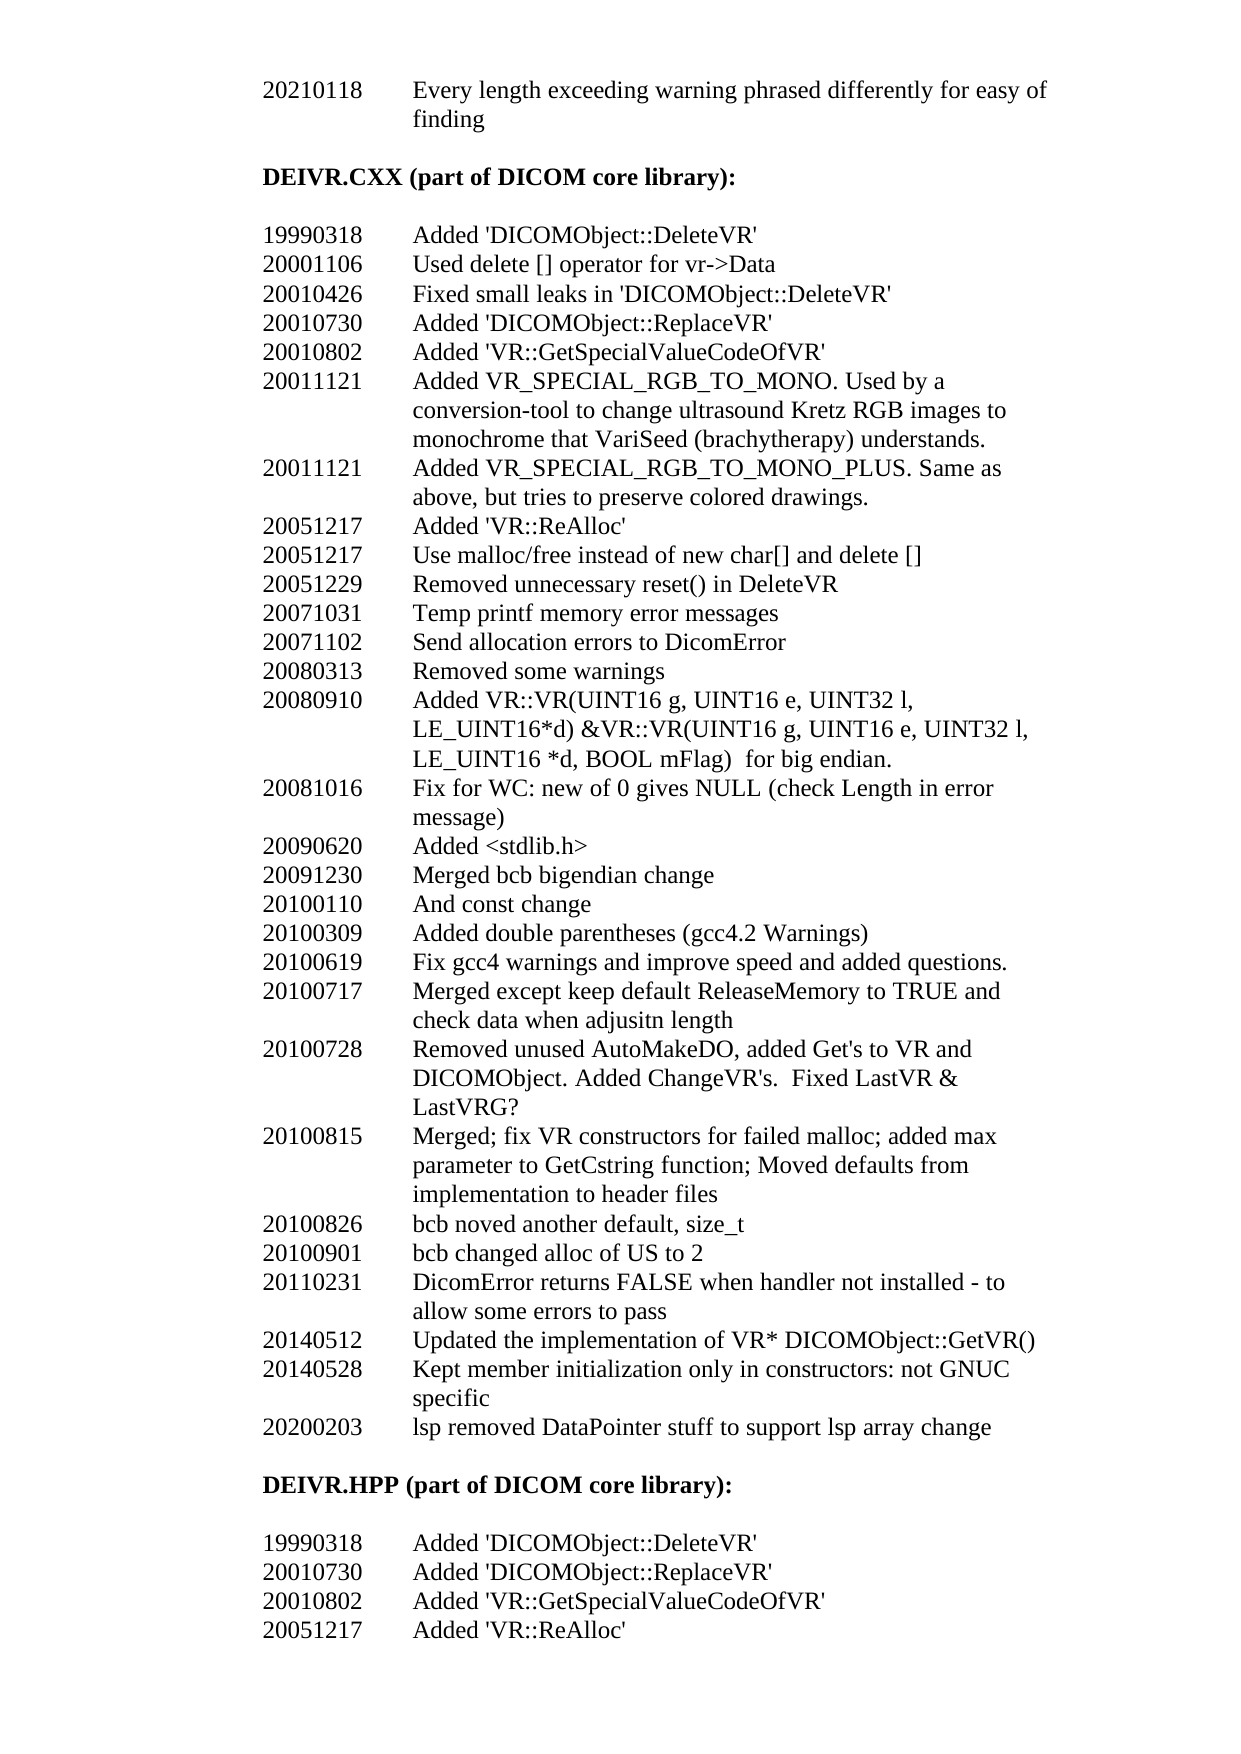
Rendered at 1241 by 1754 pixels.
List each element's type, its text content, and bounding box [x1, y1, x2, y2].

text 20100309 Added double parentheses (gcc4.2 Warnings) [187, 918, 1053, 947]
text 20080313 Removed some warnings [187, 656, 1053, 685]
text 20051217 Use malloc/free instead of new char[] and delete [] [187, 540, 1053, 569]
text 19990318 Added 'DICOMObject::DeleteVR' [187, 220, 1053, 249]
text 20100901 bcb changed alloc of US to 2 [187, 1237, 1053, 1267]
text 20140528 Kept member initialization only in constructors: not GNUC specific [187, 1354, 1053, 1412]
text 20091230 Merged bcb bigendian change [187, 860, 1053, 889]
text 20090620 Added <stdlib.h> [187, 831, 1053, 860]
text 19990318 Added 'DICOMObject::DeleteVR' [187, 1528, 1053, 1557]
text 20010802 Added 'VR::GetSpecialValueCodeOfVR' [187, 1586, 1053, 1615]
text 20051217 Added 'VR::ReAlloc' [187, 511, 1053, 540]
text 20100619 Fix gcc4 warnings and improve speed and added questions. [187, 947, 1053, 976]
text 20010730 Added 'DICOMObject::ReplaceVR' [187, 307, 1053, 337]
text 20010802 Added 'VR::GetSpecialValueCodeOfVR' [187, 337, 1053, 366]
text 20210118 Every length exceeding warning phrased differently for easy of finding [187, 75, 1053, 133]
text 20051229 Removed unnecessary reset() in DeleteVR [187, 569, 1053, 598]
text 20010426 Fixed small leaks in 'DICOMObject::DeleteVR' [187, 278, 1053, 307]
text 20051217 Added 'VR::ReAlloc' [187, 1615, 1053, 1644]
text 20071102 Send allocation errors to DicomError [187, 627, 1053, 656]
text DEIVR.CXX (part of DICOM core library): [187, 162, 1053, 191]
text DEIVR.HPP (part of DICOM core library): [187, 1470, 1053, 1499]
text 20100717 Merged except keep default ReleaseMemory to TRUE and check data when adjusitn length [187, 976, 1053, 1034]
text 20100728 Removed unused AutoMakeDO, added Get's to VR and DICOMObject. Added ChangeVR's. Fixed LastVR & LastVRG? [187, 1034, 1053, 1121]
text 20010730 Added 'DICOMObject::ReplaceVR' [187, 1557, 1053, 1586]
text 20140512 Updated the implementation of VR* DICOMObject::GetVR() [187, 1325, 1053, 1354]
text 20100826 bcb noved another default, size_t [187, 1208, 1053, 1237]
text 20200203 lsp removed DataPointer stuff to support lsp array change [187, 1412, 1053, 1441]
text 20001106 Used delete [] operator for vr->Data [187, 249, 1053, 278]
text 20011121 Added VR_SPECIAL_RGB_TO_MONO_PLUS. Same as above, but tries to preserve colored drawings. [262, 453, 1053, 511]
text 20100110 And const change [187, 889, 1053, 918]
text 20100815 Merged; fix VR constructors for failed malloc; added max parameter to GetCstring function; Moved defaults from implementation to header files [187, 1121, 1053, 1208]
text 20080910 Added VR::VR(UINT16 g, UINT16 e, UINT32 l, LE_UINT16*d) &VR::VR(UINT16 g, UINT16 e, UINT32 l, LE_UINT16 *d, BOOL mFlag) for big endian. [187, 685, 1053, 772]
text 20011121 Added VR_SPECIAL_RGB_TO_MONO. Used by a conversion-tool to change ultrasound Kretz RGB images to monochrome that VariSeed (brachytherapy) understands. [262, 366, 1053, 453]
text 20081016 Fix for WC: new of 0 gives NULL (check Length in error message) [187, 772, 1053, 831]
text 20071031 Temp printf memory error messages [187, 598, 1053, 627]
text 20110231 DicomError returns FALSE when handler not installed - to allow some errors to pass [187, 1267, 1053, 1325]
